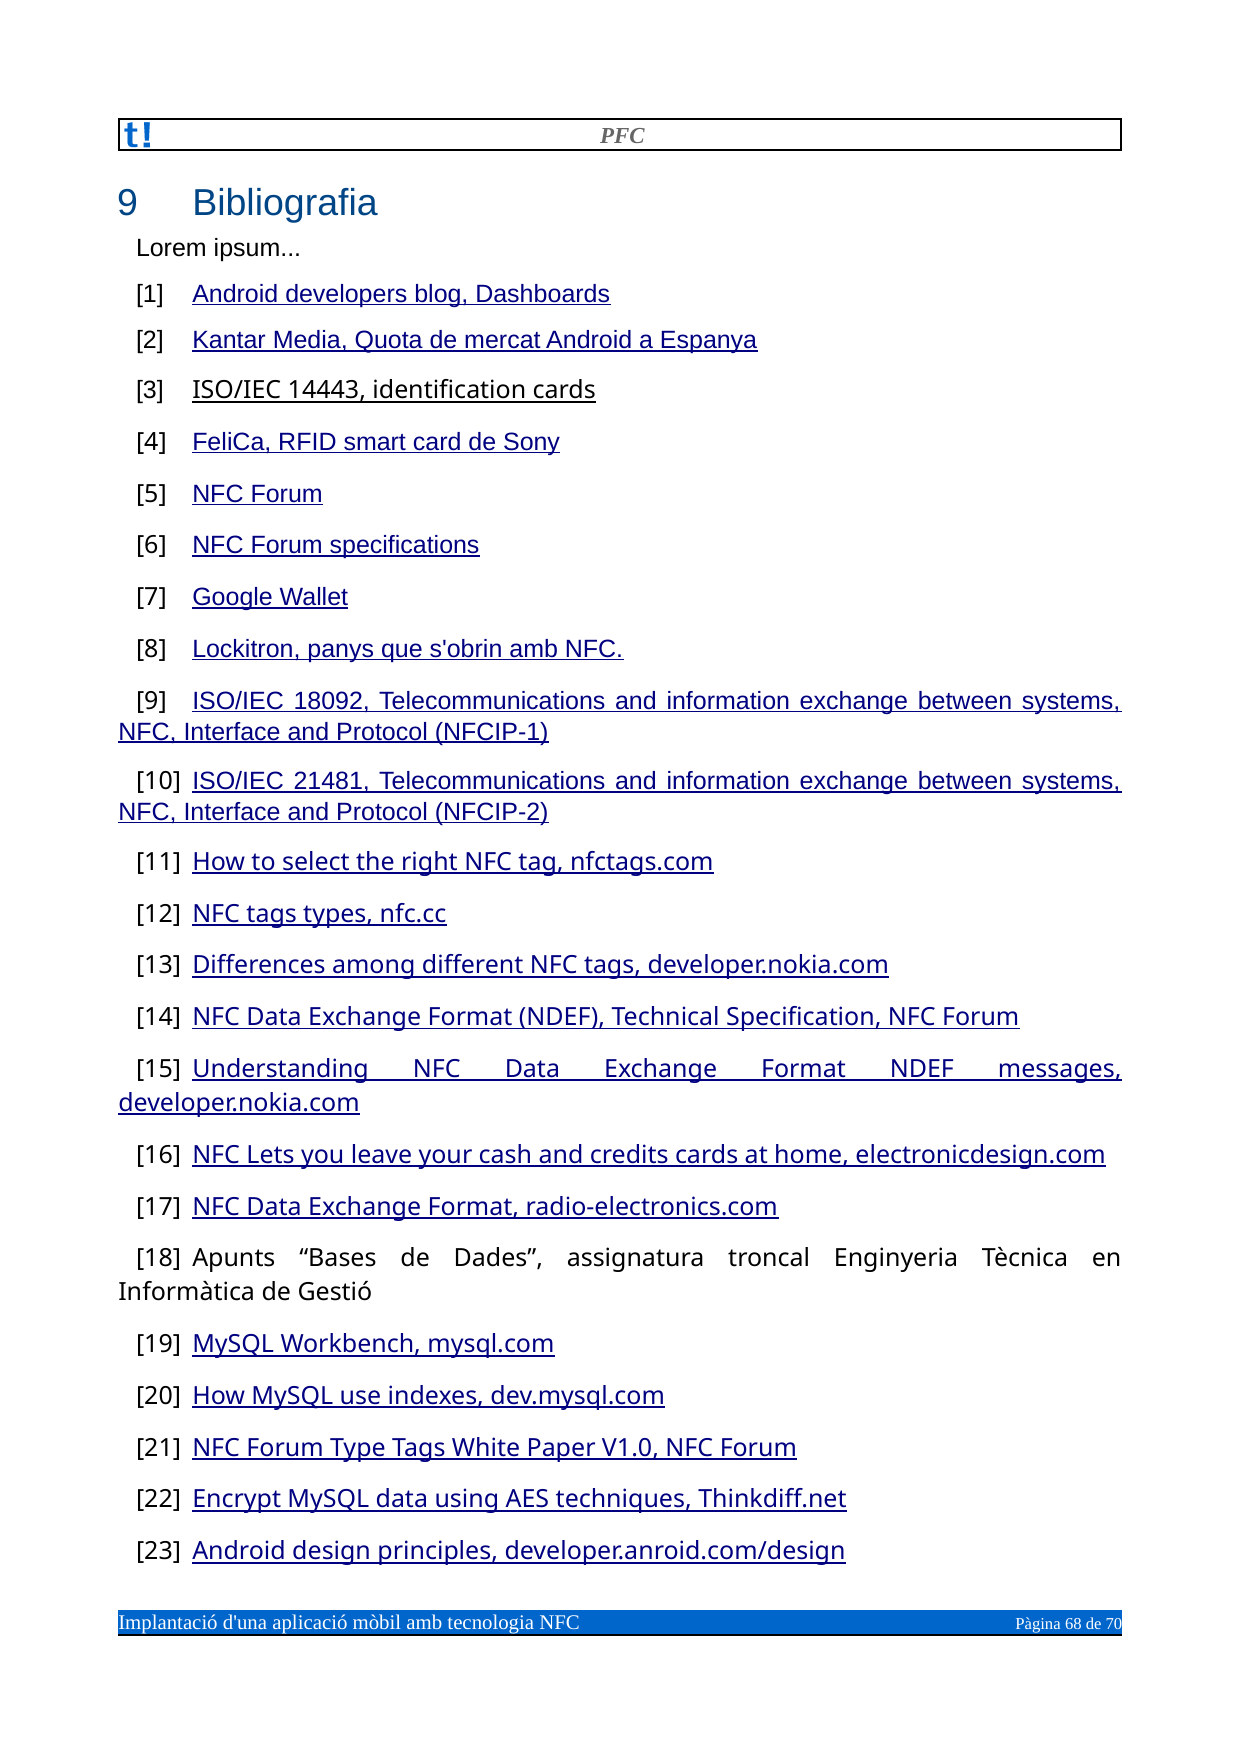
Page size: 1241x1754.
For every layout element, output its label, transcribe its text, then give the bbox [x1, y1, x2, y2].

text [21] NFC Forum Type Tags White Paper V1.0, NFC Forum [118, 1429, 1122, 1463]
text [13] Differences among different NFC tags, developer.nokia.com [118, 947, 1122, 981]
text [14] NFC Data Exchange Format (NDEF), Technical Specification, NFC Forum [118, 999, 1122, 1033]
text [23] Android design principles, developer.anroid.com/design [118, 1533, 1122, 1567]
text [6] NFC Forum specifications [118, 527, 1122, 561]
text [2] Kantar Media, Quota de mercat Android a Espanya [118, 325, 1122, 354]
text [4] FeliCa, RFID smart card de Sony [118, 424, 1122, 458]
text [8] Lockitron, panys que s'obrin amb NFC. [118, 631, 1122, 665]
text [16] NFC Lets you leave your cash and credits cards at home, electronicdesign.com [118, 1136, 1122, 1171]
text [18] Apunts “Bases de Dades”, assignatura troncal Enginyeria Tècnica en Informàtica de Gestió [118, 1240, 1122, 1308]
text Lorem ipsum... [118, 232, 1122, 261]
picture [123, 121, 151, 148]
text [17] NFC Data Exchange Format, radio-electronics.com [118, 1188, 1122, 1222]
text [20] How MySQL use indexes, dev.mysql.com [118, 1378, 1122, 1412]
text [3] ISO/IEC 14443, identification cards [118, 372, 1122, 406]
subtitle Bibliografia [106, 181, 1122, 224]
text [22] Encrypt MySQL data using AES techniques, Thinkdiff.net [118, 1481, 1122, 1515]
text [7] Google Wallet [118, 579, 1122, 613]
text [11] How to select the right NFC tag, nfctags.com [118, 843, 1122, 878]
text [1] Android developers blog, Dashboards [118, 279, 1122, 308]
text [5] NFC Forum [118, 475, 1122, 509]
text [15] Understanding NFC Data Exchange Format NDEF messages, developer.nokia.com [118, 1051, 1122, 1119]
text [19] MySQL Workbench, mysql.com [118, 1326, 1122, 1360]
text [12] NFC tags types, nfc.cc [118, 895, 1122, 929]
text [9] ISO/IEC 18092, Telecommunications and information exchange between systems, NFC, Interface and Protocol (NFCIP-1) [118, 682, 1122, 745]
text [10] ISO/IEC 21481, Telecommunications and information exchange between systems, NFC, Interface and Protocol (NFCIP-2) [118, 763, 1122, 826]
